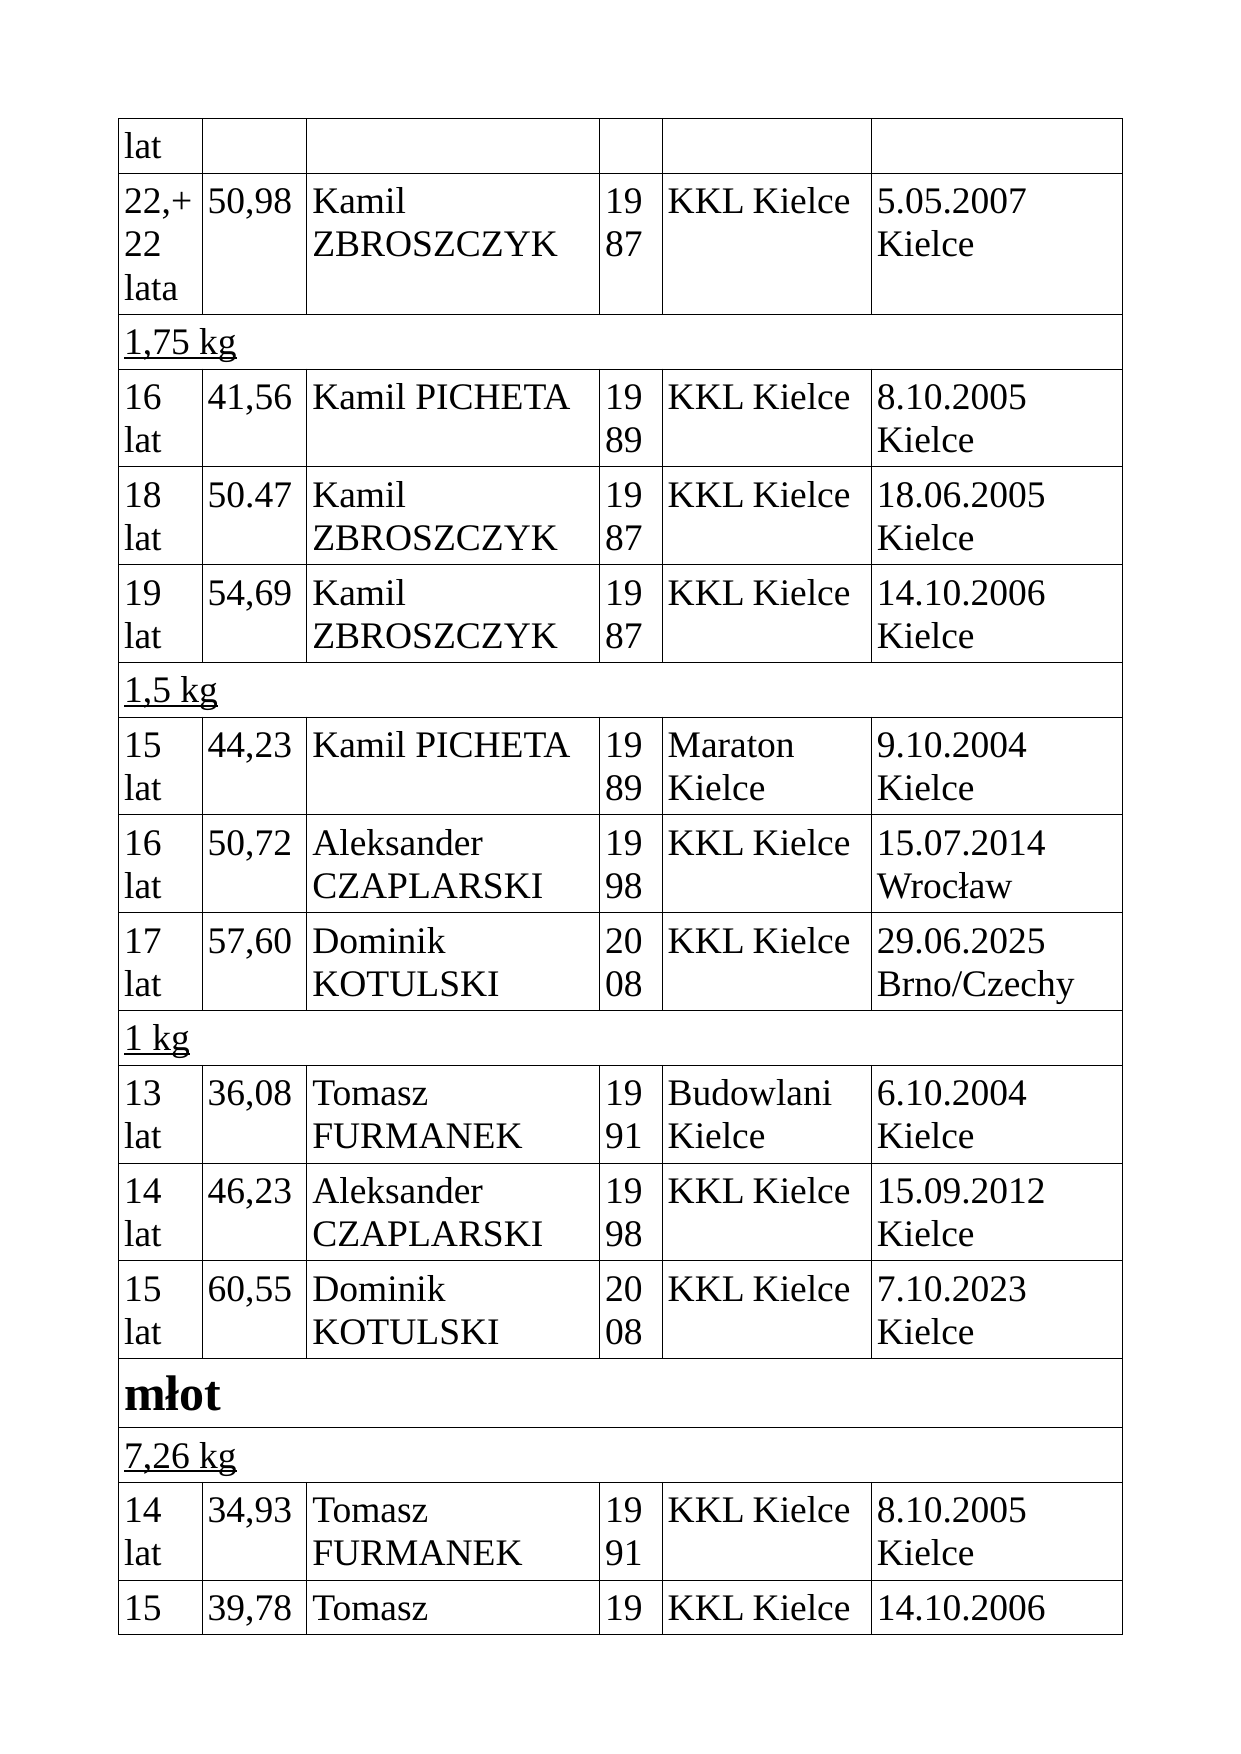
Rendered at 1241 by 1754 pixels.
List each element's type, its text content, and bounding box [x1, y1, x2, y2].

table_cell 15 lat [119, 718, 202, 814]
table_cell 1991 [600, 1066, 662, 1162]
table_cell KKL Kielce [663, 467, 871, 564]
table_cell 1,75 kg [119, 315, 1122, 368]
table_cell 18.06.2005 Kielce [872, 467, 1122, 564]
table_cell 1991 [600, 1483, 662, 1580]
table_cell [872, 119, 1122, 173]
table_cell [600, 119, 662, 173]
table_cell 60,55 [203, 1261, 306, 1358]
table_cell 57,60 [203, 913, 306, 1010]
table_cell KKL Kielce [663, 565, 871, 662]
table_cell 50,98 [203, 174, 306, 314]
table_cell 15.07.2014 Wrocław [872, 815, 1122, 912]
table_cell 1989 [600, 370, 662, 466]
table_cell 54,69 [203, 565, 306, 662]
table_cell 41,56 [203, 370, 306, 466]
table_cell Budowlani Kielce [663, 1066, 871, 1162]
table_cell 2008 [600, 1261, 662, 1358]
table_cell Kamil PICHETA [307, 370, 599, 466]
table_cell KKL Kielce [663, 174, 871, 314]
table_cell KKL Kielce [663, 1261, 871, 1358]
table_cell 46,23 [203, 1164, 306, 1260]
table_cell 6.10.2004 Kielce [872, 1066, 1122, 1162]
table_cell [307, 119, 599, 173]
table_cell Maraton Kielce [663, 718, 871, 814]
table_cell 1987 [600, 174, 662, 314]
table_cell 1987 [600, 565, 662, 662]
table_cell 1 kg [119, 1011, 1122, 1065]
table_cell 39,78 [203, 1581, 306, 1634]
table_cell 5.05.2007 Kielce [872, 174, 1122, 314]
table_cell 2008 [600, 913, 662, 1010]
table_cell KKL Kielce [663, 1483, 871, 1580]
table_cell KKL Kielce [663, 815, 871, 912]
table_cell [203, 119, 306, 173]
table_cell Kamil ZBROSZCZYK [307, 174, 599, 314]
table_cell 36,08 [203, 1066, 306, 1162]
table_cell 14.10.2006 [872, 1581, 1122, 1634]
table_cell Tomasz FURMANEK [307, 1066, 599, 1162]
table_cell 9.10.2004 Kielce [872, 718, 1122, 814]
table_cell 1998 [600, 1164, 662, 1260]
table_cell Aleksander CZAPLARSKI [307, 1164, 599, 1260]
table_cell 18 lat [119, 467, 202, 564]
table_cell KKL Kielce [663, 370, 871, 466]
table_cell Aleksander CZAPLARSKI [307, 815, 599, 912]
table_cell 1987 [600, 467, 662, 564]
table_cell Dominik KOTULSKI [307, 1261, 599, 1358]
table_cell 14 lat [119, 1483, 202, 1580]
table_cell KKL Kielce [663, 1164, 871, 1260]
table_cell 13 lat [119, 1066, 202, 1162]
table_cell Kamil ZBROSZCZYK [307, 565, 599, 662]
table_cell Tomasz FURMANEK [307, 1483, 599, 1580]
table_cell 22,+22 lata [119, 174, 202, 314]
table_cell 14.10.2006 Kielce [872, 565, 1122, 662]
table_cell 19 lat [119, 565, 202, 662]
table_cell 8.10.2005 Kielce [872, 1483, 1122, 1580]
table_cell 14 lat [119, 1164, 202, 1260]
table_cell Kamil PICHETA [307, 718, 599, 814]
table_cell 15 [119, 1581, 202, 1634]
table_cell 44,23 [203, 718, 306, 814]
table_cell KKL Kielce [663, 1581, 871, 1634]
table_cell Kamil ZBROSZCZYK [307, 467, 599, 564]
table_cell [663, 119, 871, 173]
table_cell KKL Kielce [663, 913, 871, 1010]
table_cell 19 [600, 1581, 662, 1634]
table_cell lat [119, 119, 202, 173]
table_cell 8.10.2005 Kielce [872, 370, 1122, 466]
table_cell 15.09.2012 Kielce [872, 1164, 1122, 1260]
table_cell 16 lat [119, 815, 202, 912]
table_cell młot [119, 1359, 1122, 1427]
table_cell 50.47 [203, 467, 306, 564]
table_cell 1998 [600, 815, 662, 912]
table_cell 34,93 [203, 1483, 306, 1580]
table_cell 7.10.2023 Kielce [872, 1261, 1122, 1358]
table_cell 17 lat [119, 913, 202, 1010]
table_cell 7,26 kg [119, 1428, 1122, 1482]
table_cell 1989 [600, 718, 662, 814]
table_cell 1,5 kg [119, 663, 1122, 717]
table_cell 15 lat [119, 1261, 202, 1358]
table_cell 29.06.2025 Brno/Czechy [872, 913, 1122, 1010]
table_cell Tomasz [307, 1581, 599, 1634]
table_cell 16 lat [119, 370, 202, 466]
table_cell 50,72 [203, 815, 306, 912]
table_cell Dominik KOTULSKI [307, 913, 599, 1010]
